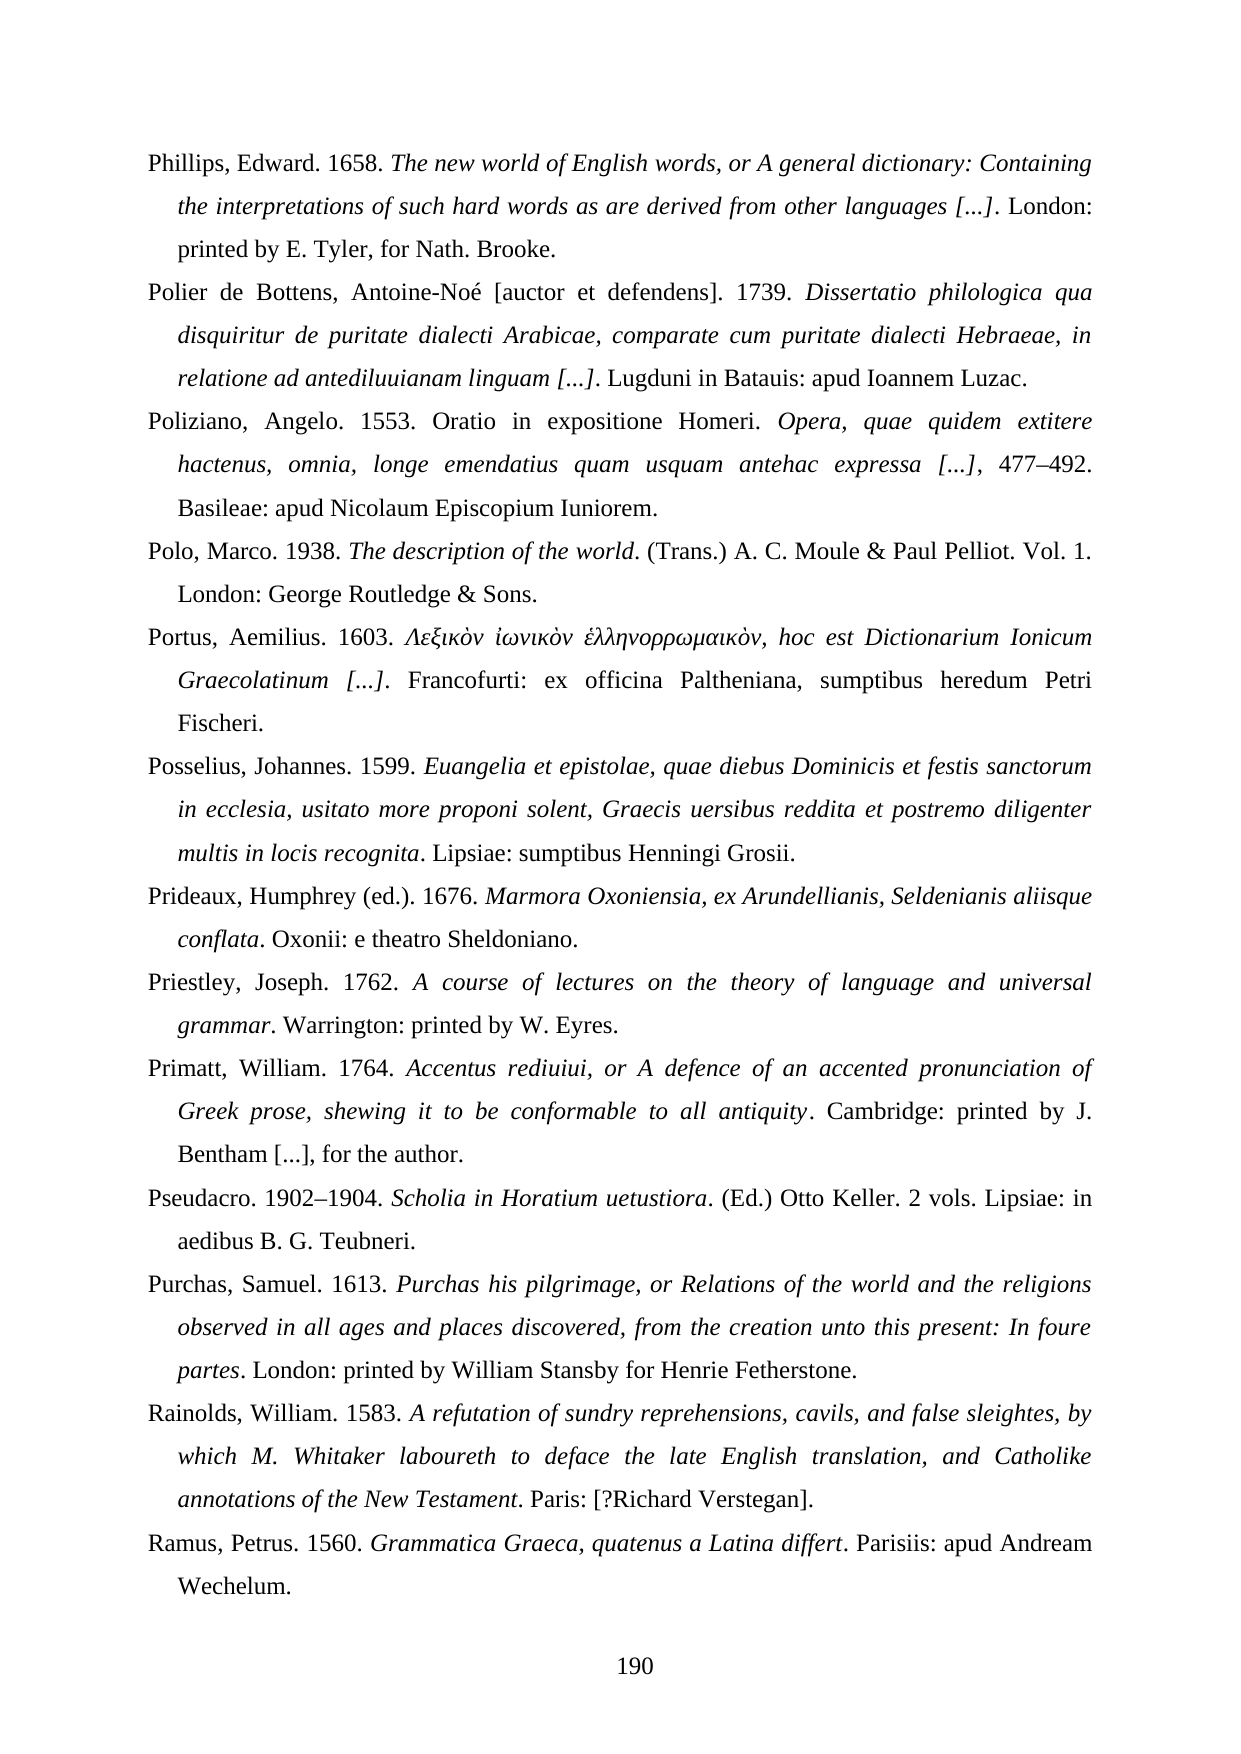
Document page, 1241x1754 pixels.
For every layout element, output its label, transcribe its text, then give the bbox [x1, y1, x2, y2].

text Purchas, Samuel. 1613. Purchas his pilgrimage, or Relations of the world and the religions observed in all ages and places discovered, from the creation unto this present: In foure partes. London: printed by William Stansby for Henrie Fetherstone. [148, 1269, 1093, 1384]
text Priestley, Joseph. 1762. A course of lectures on the theory of language and universal grammar. Warrington: printed by W. Eyres. [148, 967, 1093, 1039]
text Primatt, William. 1764. Accentus rediuiui, or A defence of an accented pronunciation of Greek prose, shewing it to be conformable to all antiquity. Cambridge: printed by J. Bentham [...], for the author. [148, 1053, 1093, 1168]
text Ramus, Petrus. 1560. Grammatica Graeca, quatenus a Latina differt. Parisiis: apud Andream Wechelum. [148, 1528, 1093, 1599]
text Polier de Bottens, Antoine-Noé [auctor et defendens]. 1739. Dissertatio philologica qua disquiritur de puritate dialecti Arabicae, comparate cum puritate dialecti Hebraeae, in relatione ad antediluuianam linguam [...]. Lugduni in Batauis: apud Ioannem Luzac. [148, 277, 1093, 392]
text Pseudacro. 1902–1904. Scholia in Horatium uetustiora. (Ed.) Otto Keller. 2 vols. Lipsiae: in aedibus B. G. Teubneri. [148, 1183, 1093, 1254]
text Prideaux, Humphrey (ed.). 1676. Marmora Oxoniensia, ex Arundellianis, Seldenianis aliisque conflata. Oxonii: e theatro Sheldoniano. [148, 881, 1093, 953]
text Posselius, Johannes. 1599. Euangelia et epistolae, quae diebus Dominicis et festis sanctorum in ecclesia, usitato more proponi solent, Graecis uersibus reddita et postremo diligenter multis in locis recognita. Lipsiae: sumptibus Henningi Grosii. [148, 751, 1093, 866]
text Poliziano, Angelo. 1553. Oratio in expositione Homeri. Opera, quae quidem extitere hactenus, omnia, longe emendatius quam usquam antehac expressa [...], 477–492. Basileae: apud Nicolaum Episcopium Iuniorem. [148, 406, 1093, 521]
text Polo, Marco. 1938. The description of the world. (Trans.) A. C. Moule & Paul Pelliot. Vol. 1. London: George Routledge & Sons. [148, 536, 1093, 608]
text Rainolds, William. 1583. A refutation of sundry reprehensions, cavils, and false sleightes, by which M. Whitaker laboureth to deface the late English translation, and Catholike annotations of the New Testament. Paris: [?Richard Verstegan]. [148, 1398, 1093, 1513]
text Phillips, Edward. 1658. The new world of English words, or A general dictionary: Containing the interpretations of such hard words as are derived from other languages [...]. London: printed by E. Tyler, for Nath. Brooke. [148, 148, 1093, 263]
text Portus, Aemilius. 1603. Λεξικὸν ἰωνικὸν ἑλληνορρωμαικὸν, hoc est Dictionarium Ionicum Graecolatinum [...]. Francofurti: ex officina Paltheniana, sumptibus heredum Petri Fischeri. [148, 622, 1093, 737]
